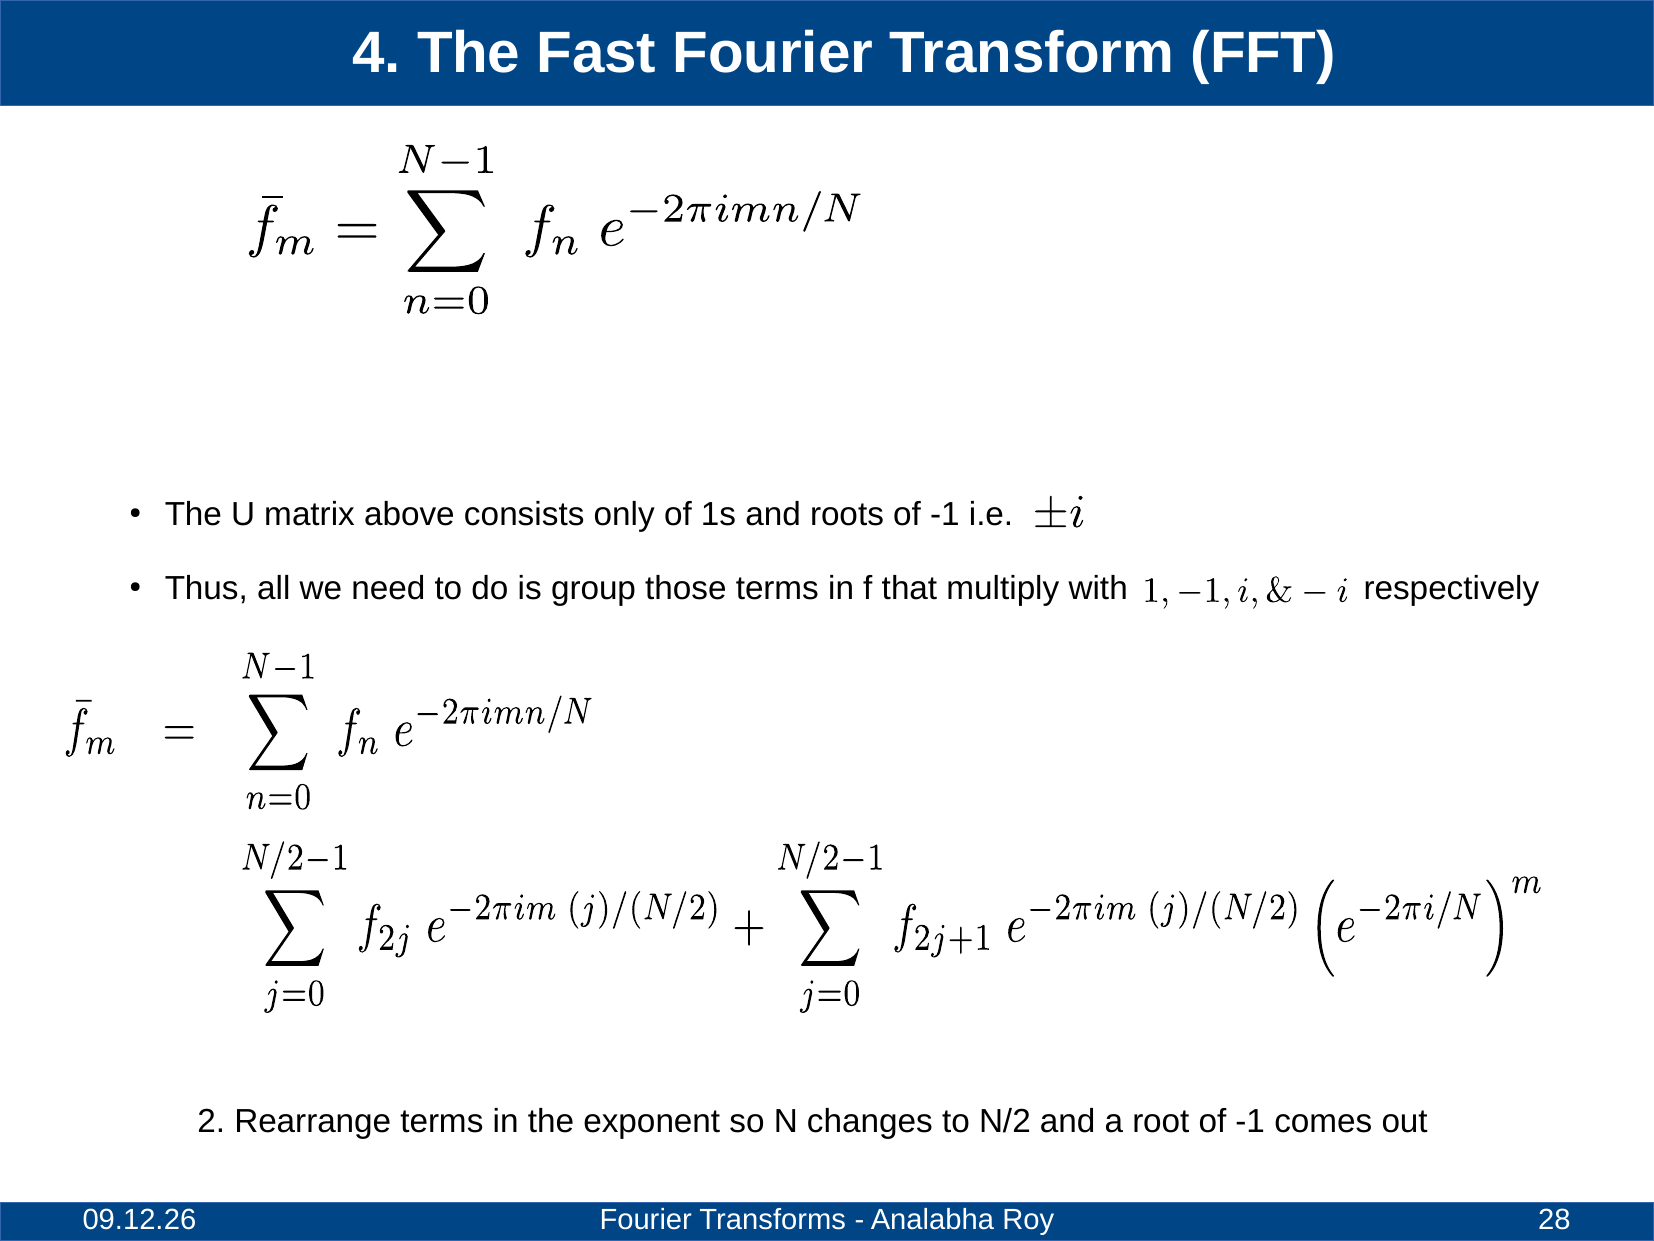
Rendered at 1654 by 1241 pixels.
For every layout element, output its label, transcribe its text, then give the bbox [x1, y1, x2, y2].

text_box [65, 652, 1541, 1013]
text_box The U matrix above consists only of 1s and roots of -1 i.e. Thus, all we need to do is group those terms in f that multiply with respectively [114, 488, 1555, 654]
text_box 2. Rearrange terms in the exponent so N changes to N/2 and a root of -1 comes out [182, 1095, 1445, 1148]
text_box [1142, 576, 1349, 609]
text_box [1032, 495, 1086, 532]
text_box [245, 144, 863, 315]
title 4. The Fast Fourier Transform (FFT) [0, 0, 1654, 106]
